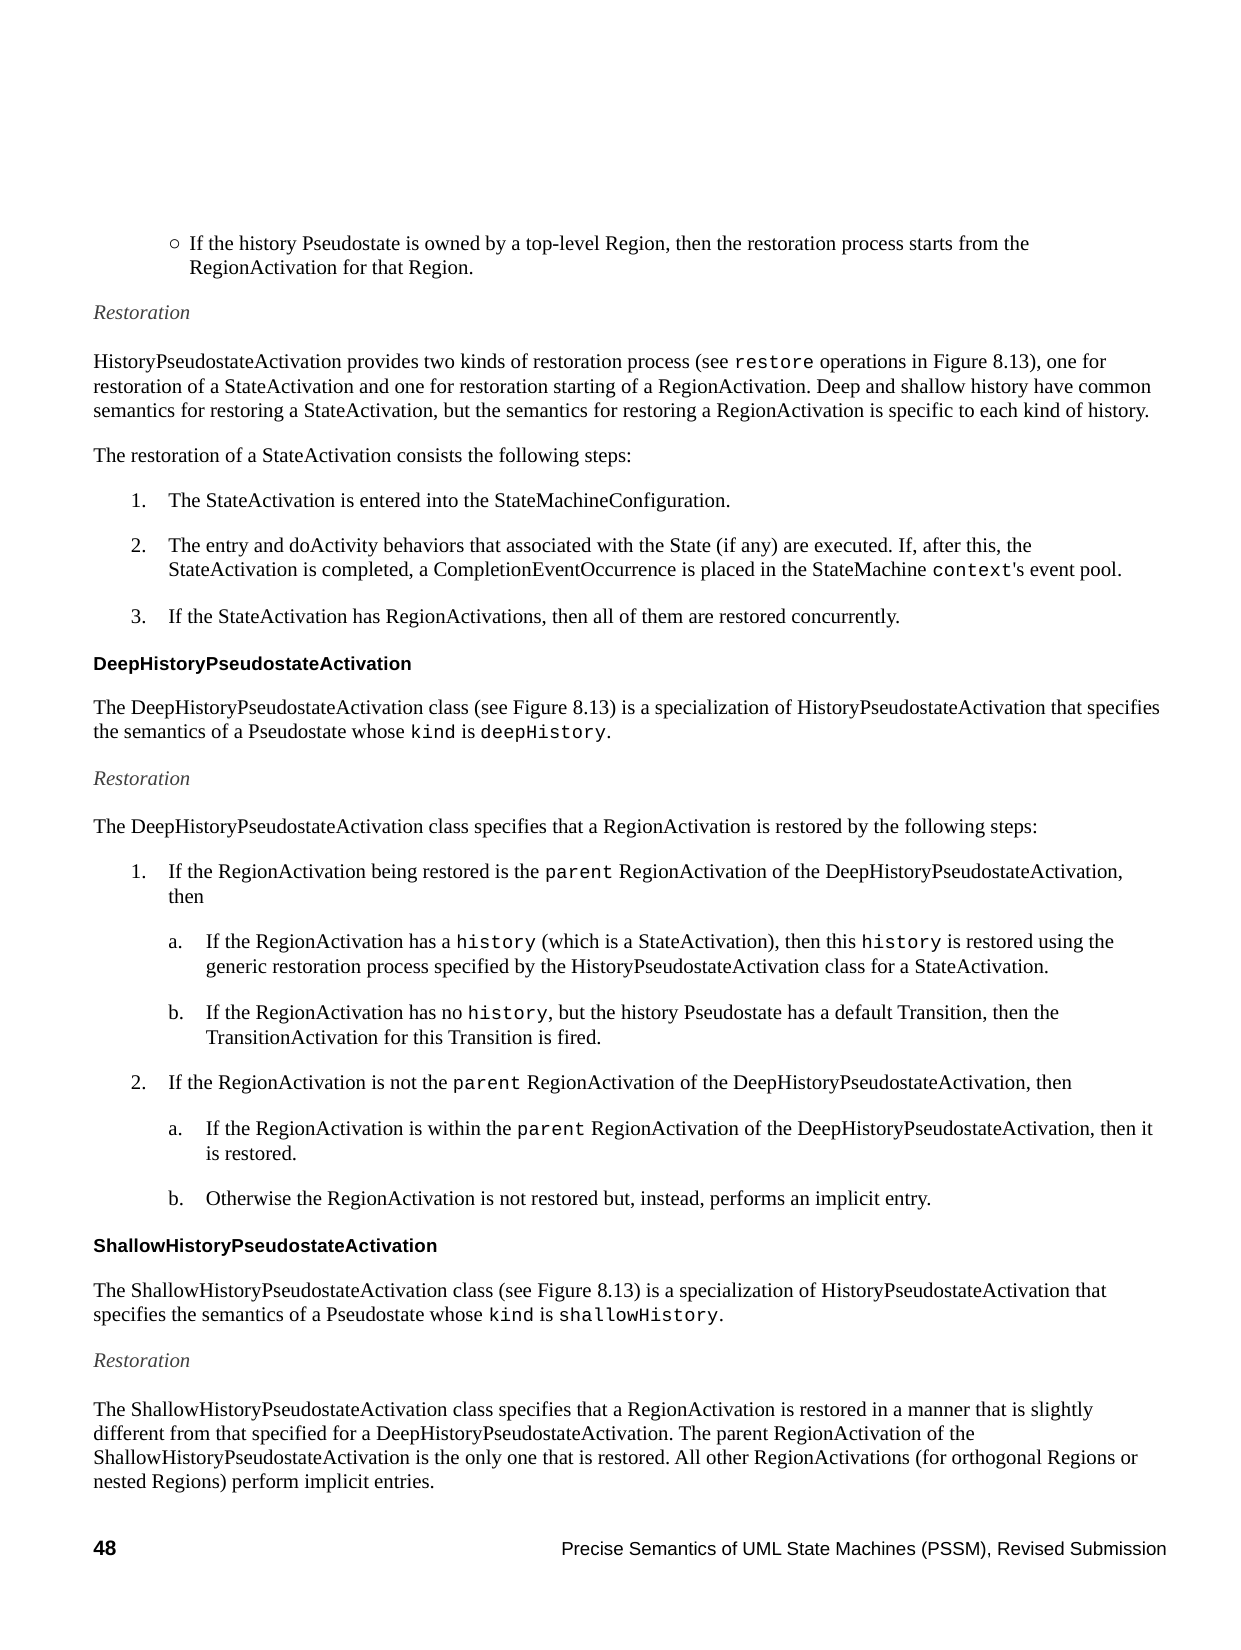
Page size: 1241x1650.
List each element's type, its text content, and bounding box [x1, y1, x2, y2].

text The ShallowHistoryPseudostateActivation class specifies that a RegionActivation is restored in a manner that is slightly different from that specified for a DeepHistoryPseudostateActivation. The parent RegionActivation of the ShallowHistoryPseudostateActivation is the only one that is restored. All other RegionActivations (for orthogonal Regions or nested Regions) perform implicit entries. [93, 1397, 1164, 1493]
text HistoryPseudostateActivation provides two kinds of restoration process (see restore operations in Figure 8.13), one for restoration of a StateActivation and one for restoration starting of a RegionActivation. Deep and shallow history have common semantics for restoring a StateActivation, but the semantics for restoring a RegionActivation is specific to each kind of history. [93, 349, 1164, 422]
list The entry and doActivity behaviors that associated with the State (if any) are executed. If, after this, the StateActivation is completed, a CompletionEventOccurrence is placed in the StateMachine context's event pool. [131, 533, 1164, 582]
text The DeepHistoryPseudostateActivation class specifies that a RegionActivation is restored by the following steps: [93, 814, 1164, 838]
list The StateActivation is entered into the StateMachineConfiguration. [131, 488, 1164, 512]
subtitle Restoration [93, 300, 1164, 324]
list If the history Pseudostate is owned by a top-level Region, then the restoration process starts from the RegionActivation for that Region. [168, 231, 1164, 279]
subtitle Restoration [93, 765, 1164, 789]
list Otherwise the RegionActivation is not restored but, instead, performs an implicit entry. [168, 1186, 1164, 1210]
list If the RegionActivation has no history, but the history Pseudostate has a default Transition, then the TransitionActivation for this Transition is fired. [168, 999, 1164, 1049]
list If the RegionActivation is within the parent RegionActivation of the DeepHistoryPseudostateActivation, then it is restored. [168, 1116, 1164, 1165]
text The restoration of a StateActivation consists the following steps: [93, 443, 1164, 467]
subtitle DeepHistoryPseudostateActivation [93, 653, 1164, 674]
list If the RegionActivation being restored is the parent RegionActivation of the DeepHistoryPseudostateActivation, then [131, 859, 1164, 908]
text The ShallowHistoryPseudostateActivation class (see Figure 8.13) is a specialization of HistoryPseudostateActivation that specifies the semantics of a Pseudostate whose kind is shallowHistory. [93, 1278, 1164, 1327]
subtitle ShallowHistoryPseudostateActivation [93, 1235, 1164, 1257]
text The DeepHistoryPseudostateActivation class (see Figure 8.13) is a specialization of HistoryPseudostateActivation that specifies the semantics of a Pseudostate whose kind is deepHistory. [93, 695, 1164, 744]
list If the RegionActivation is not the parent RegionActivation of the DeepHistoryPseudostateActivation, then [131, 1070, 1164, 1095]
subtitle Restoration [93, 1348, 1164, 1372]
list If the StateActivation has RegionActivations, then all of them are restored concurrently. [131, 603, 1164, 628]
list If the RegionActivation has a history (which is a StateActivation), then this history is restored using the generic restoration process specified by the HistoryPseudostateActivation class for a StateActivation. [168, 929, 1164, 978]
